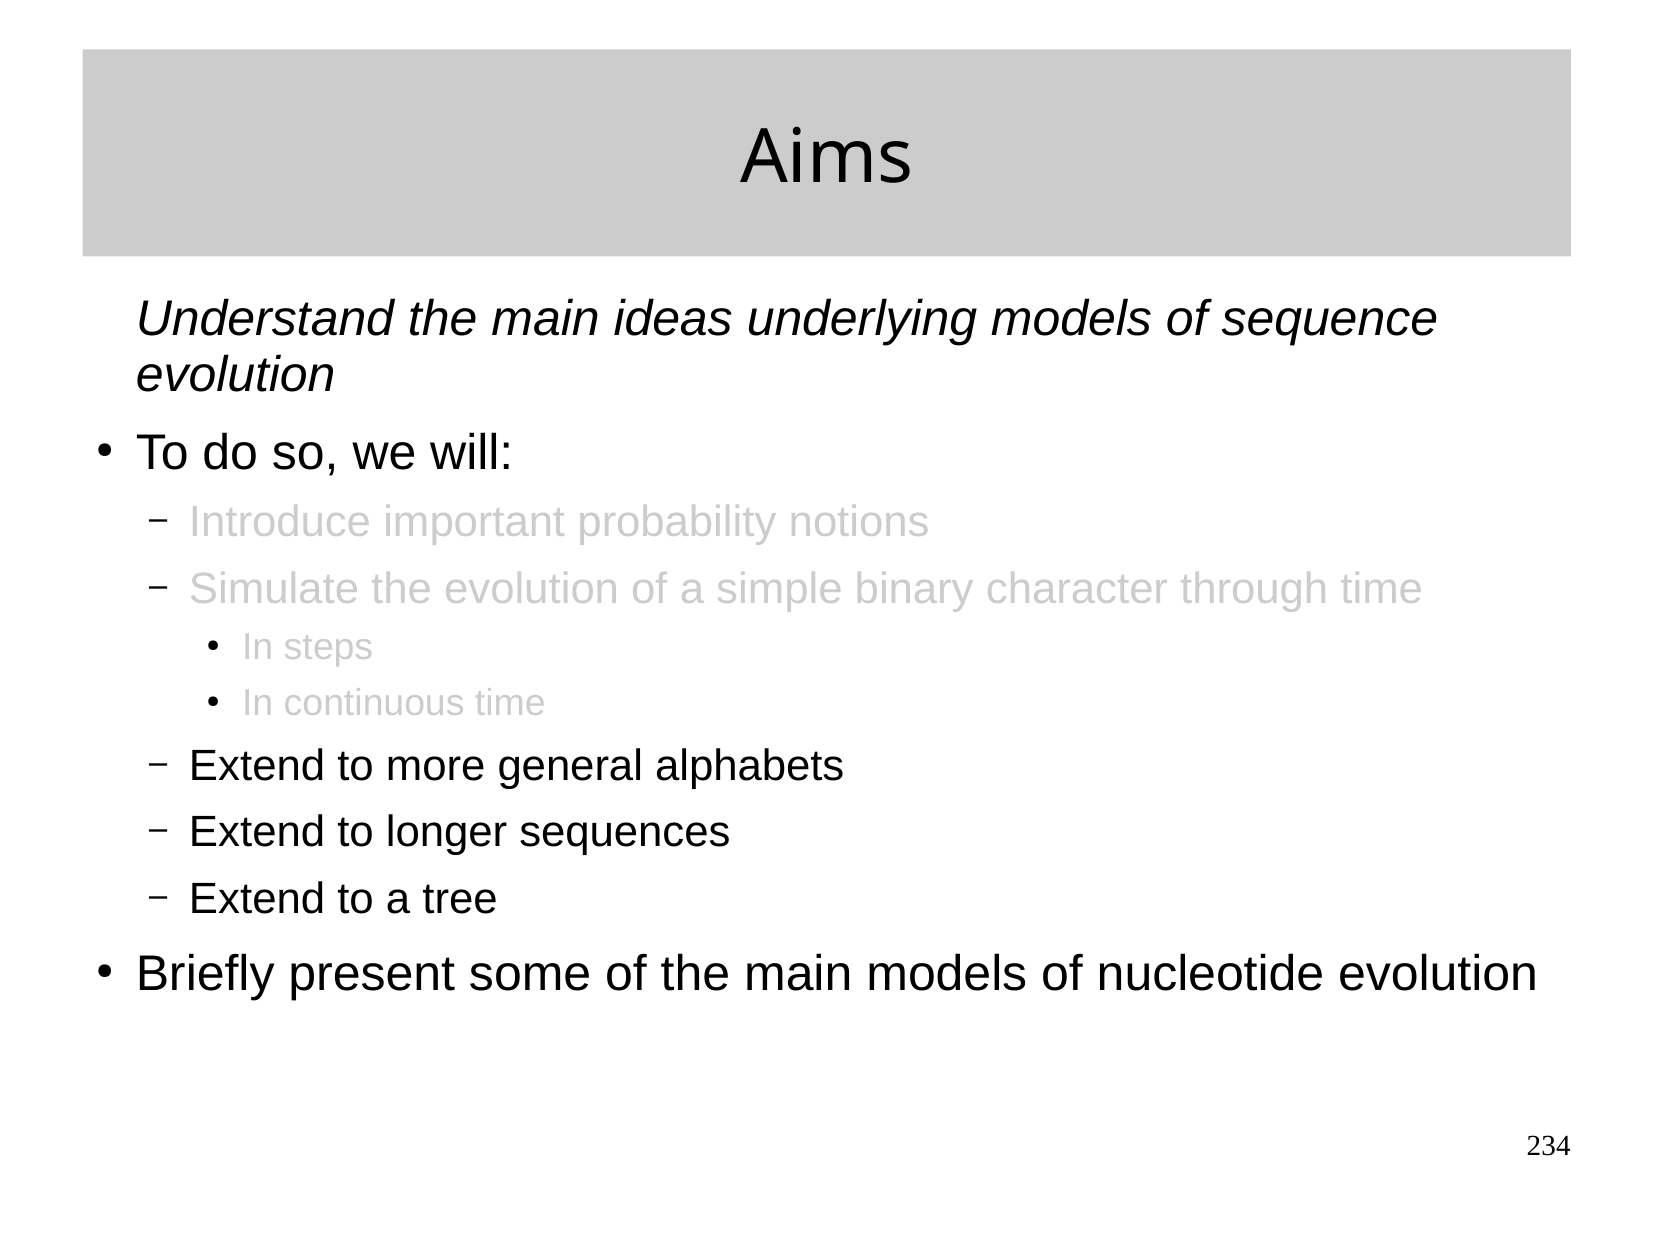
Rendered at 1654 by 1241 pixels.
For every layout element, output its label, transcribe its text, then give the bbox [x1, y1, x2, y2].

title Aims [82, 49, 1571, 257]
list Understand the main ideas underlying models of sequence evolution To do so, we will: Introduce important probability notions Simulate the evolution of a simple binary character through time In steps In continuous time Extend to more general alphabets Extend to longer sequences Extend to a tree Briefly present some of the main models of nucleotide evolution [82, 290, 1571, 1010]
